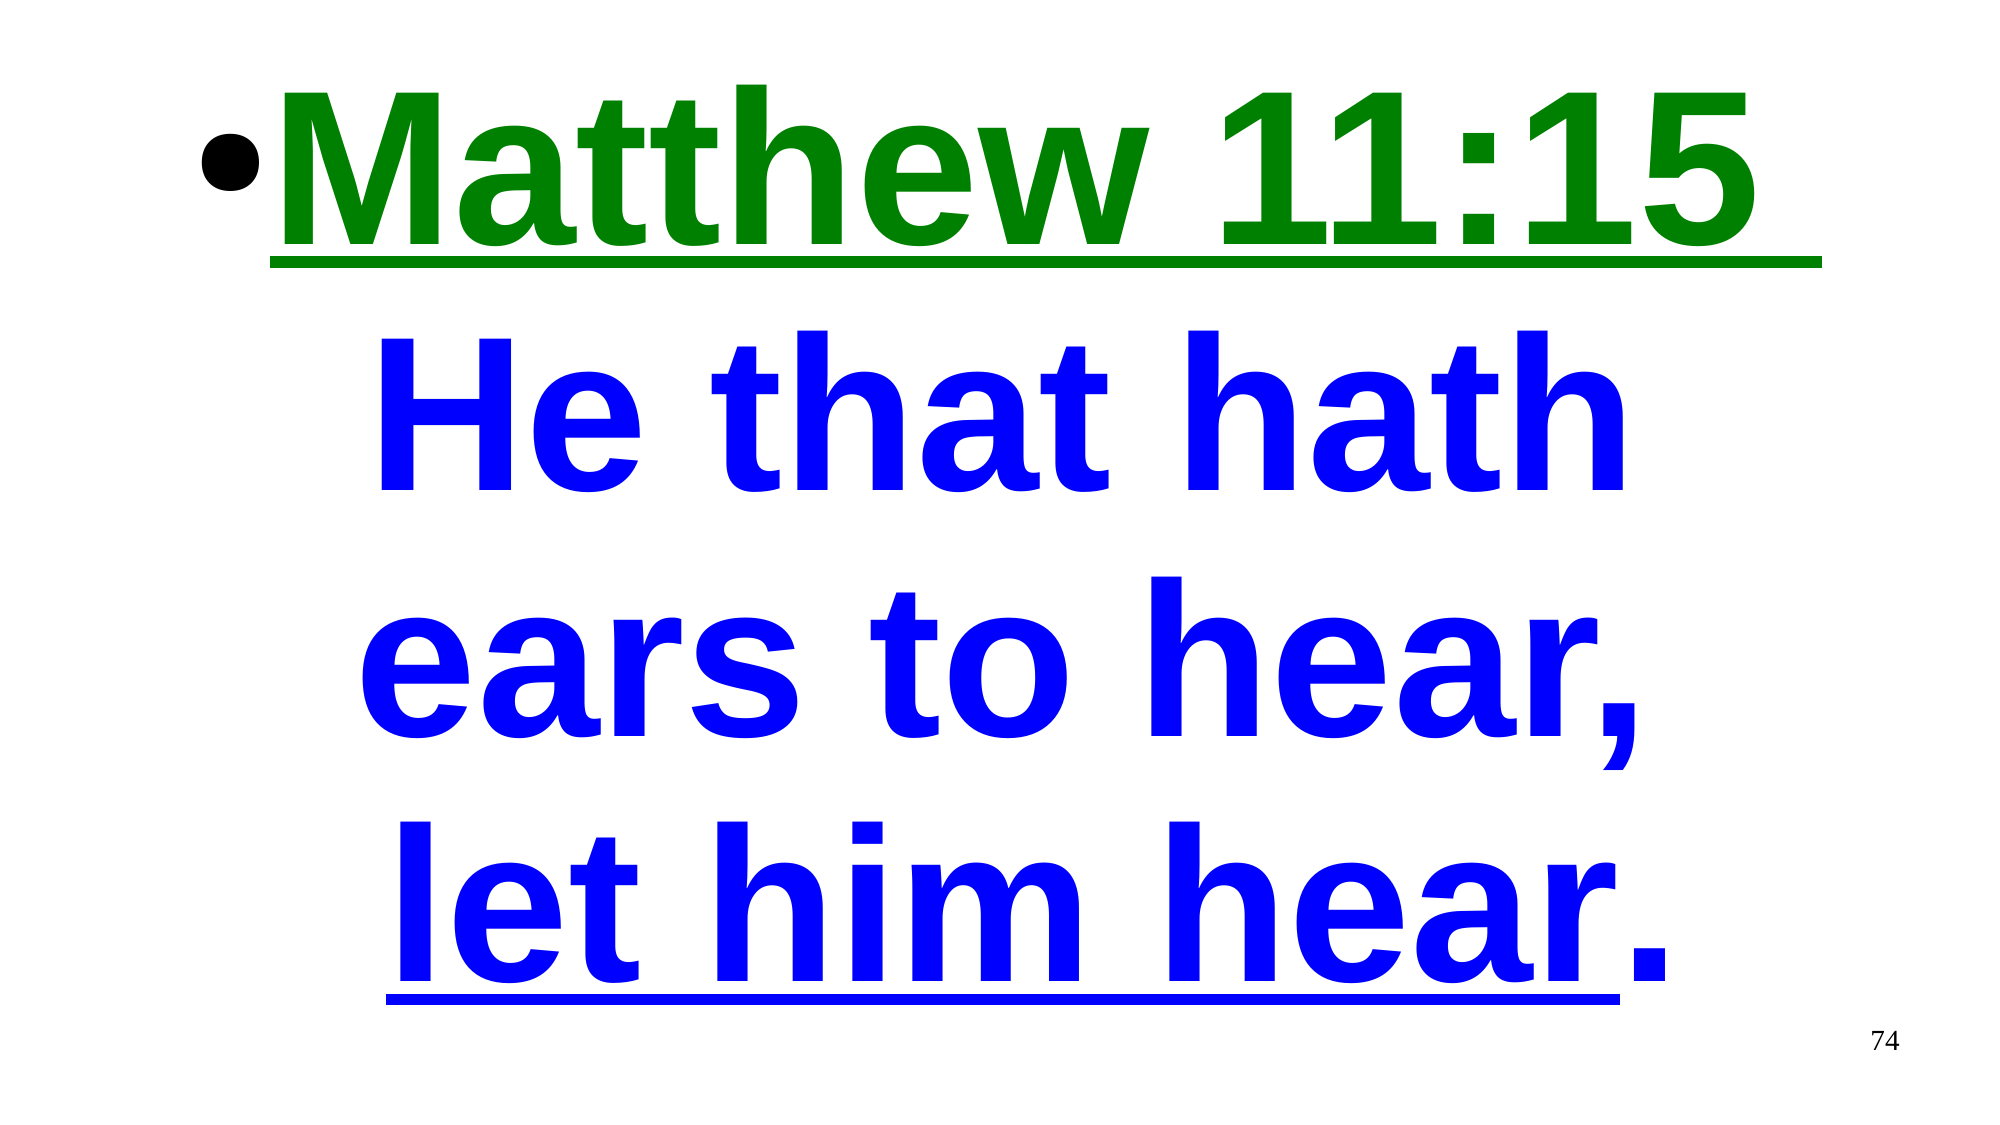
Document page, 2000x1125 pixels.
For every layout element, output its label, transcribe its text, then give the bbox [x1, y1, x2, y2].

list Matthew 11:15 He that hath ears to hear, let him hear. [45, 45, 1951, 1044]
